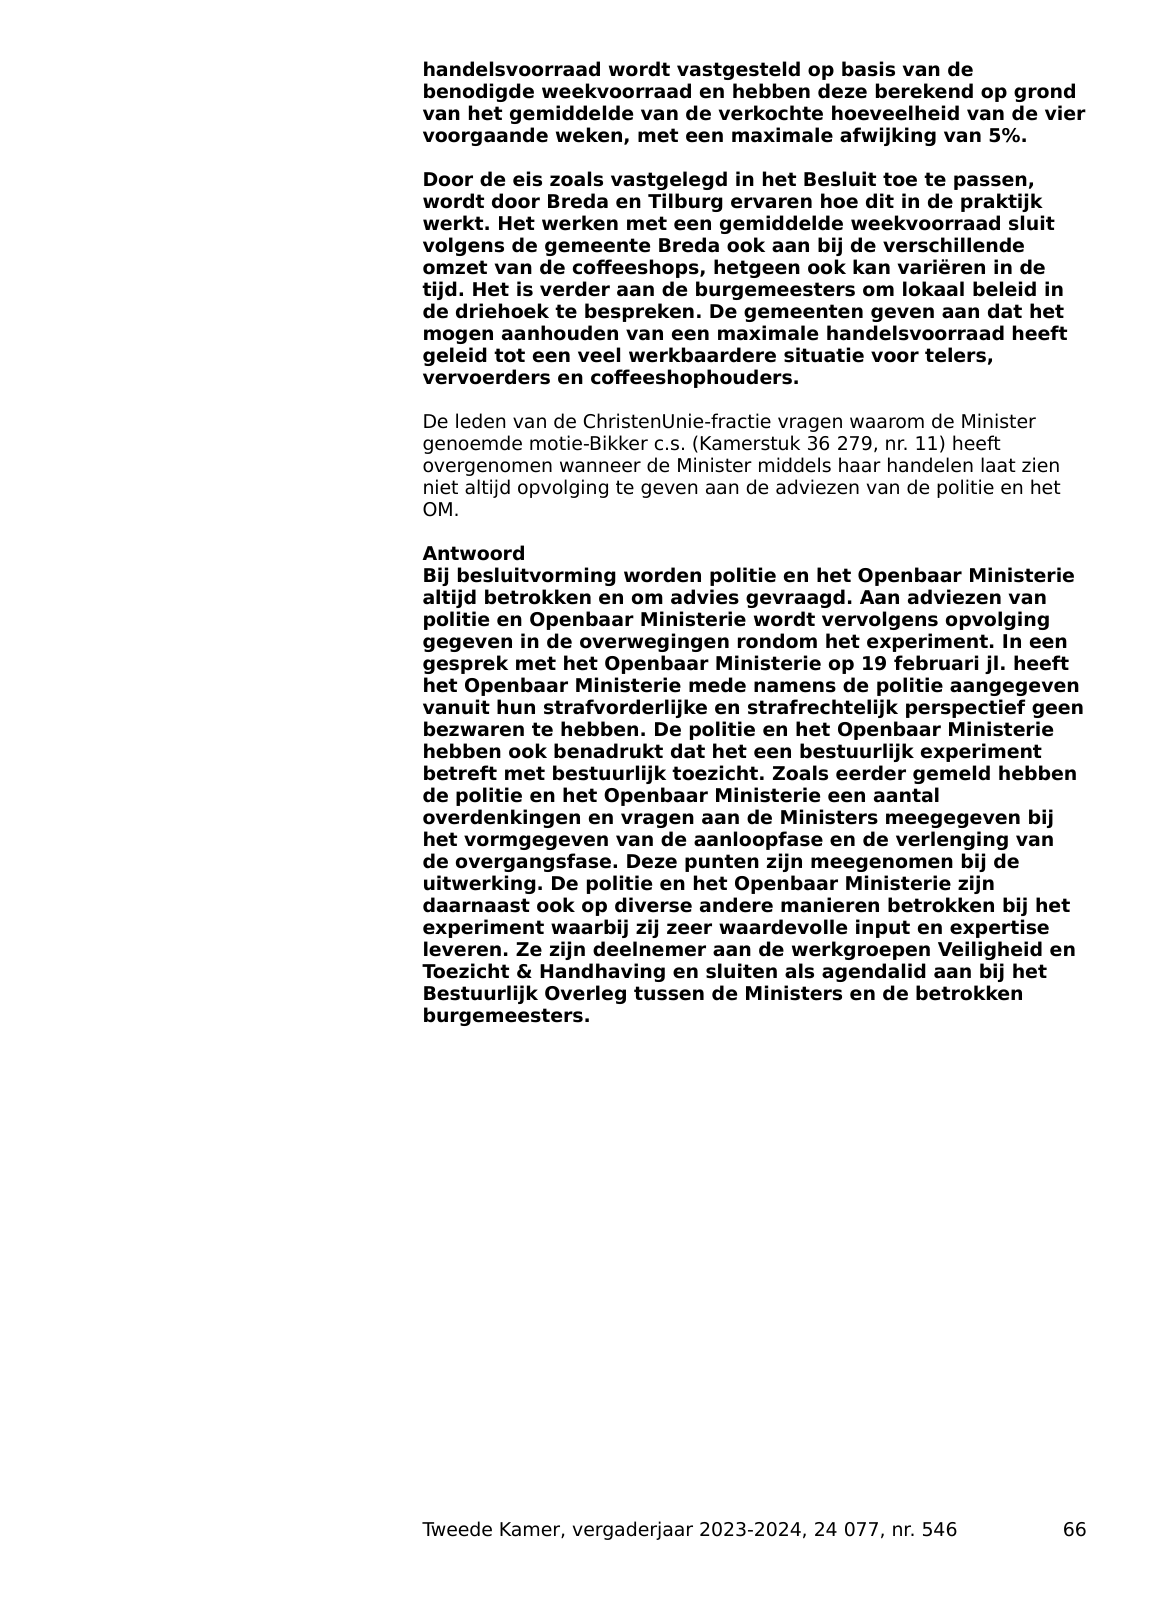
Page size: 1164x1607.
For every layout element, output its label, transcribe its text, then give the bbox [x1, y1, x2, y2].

text Antwoord [422, 543, 1087, 565]
text De leden van de ChristenUnie-fractie vragen waarom de Minister genoemde motie-Bikker c.s. (Kamerstuk 36 279, nr. 11) heeft overgenomen wanneer de Minister middels haar handelen laat zien niet altijd opvolging te geven aan de adviezen van de politie en het OM. [422, 411, 1087, 521]
text handelsvoorraad wordt vastgesteld op basis van de benodigde weekvoorraad en hebben deze berekend op grond van het gemiddelde van de verkochte hoeveelheid van de vier voorgaande weken, met een maximale afwijking van 5%. [422, 59, 1087, 147]
text Door de eis zoals vastgelegd in het Besluit toe te passen, wordt door Breda en Tilburg ervaren hoe dit in de praktijk werkt. Het werken met een gemiddelde weekvoorraad sluit volgens de gemeente Breda ook aan bij de verschillende omzet van de coffeeshops, hetgeen ook kan variëren in de tijd. Het is verder aan de burgemeesters om lokaal beleid in de driehoek te bespreken. De gemeenten geven aan dat het mogen aanhouden van een maximale handelsvoorraad heeft geleid tot een veel werkbaardere situatie voor telers, vervoerders en coffeeshophouders. [422, 169, 1087, 389]
text Bij besluitvorming worden politie en het Openbaar Ministerie altijd betrokken en om advies gevraagd. Aan adviezen van politie en Openbaar Ministerie wordt vervolgens opvolging gegeven in de overwegingen rondom het experiment. In een gesprek met het Openbaar Ministerie op 19 februari jl. heeft het Openbaar Ministerie mede namens de politie aangegeven vanuit hun strafvorderlijke en strafrechtelijk perspectief geen bezwaren te hebben. De politie en het Openbaar Ministerie hebben ook benadrukt dat het een bestuurlijk experiment betreft met bestuurlijk toezicht. Zoals eerder gemeld hebben de politie en het Openbaar Ministerie een aantal overdenkingen en vragen aan de Ministers meegegeven bij het vormgegeven van de aanloopfase en de verlenging van de overgangsfase. Deze punten zijn meegenomen bij de uitwerking. De politie en het Openbaar Ministerie zijn daarnaast ook op diverse andere manieren betrokken bij het experiment waarbij zij zeer waardevolle input en expertise leveren. Ze zijn deelnemer aan de werkgroepen Veiligheid en Toezicht & Handhaving en sluiten als agendalid aan bij het Bestuurlijk Overleg tussen de Ministers en de betrokken burgemeesters. [422, 565, 1087, 1027]
